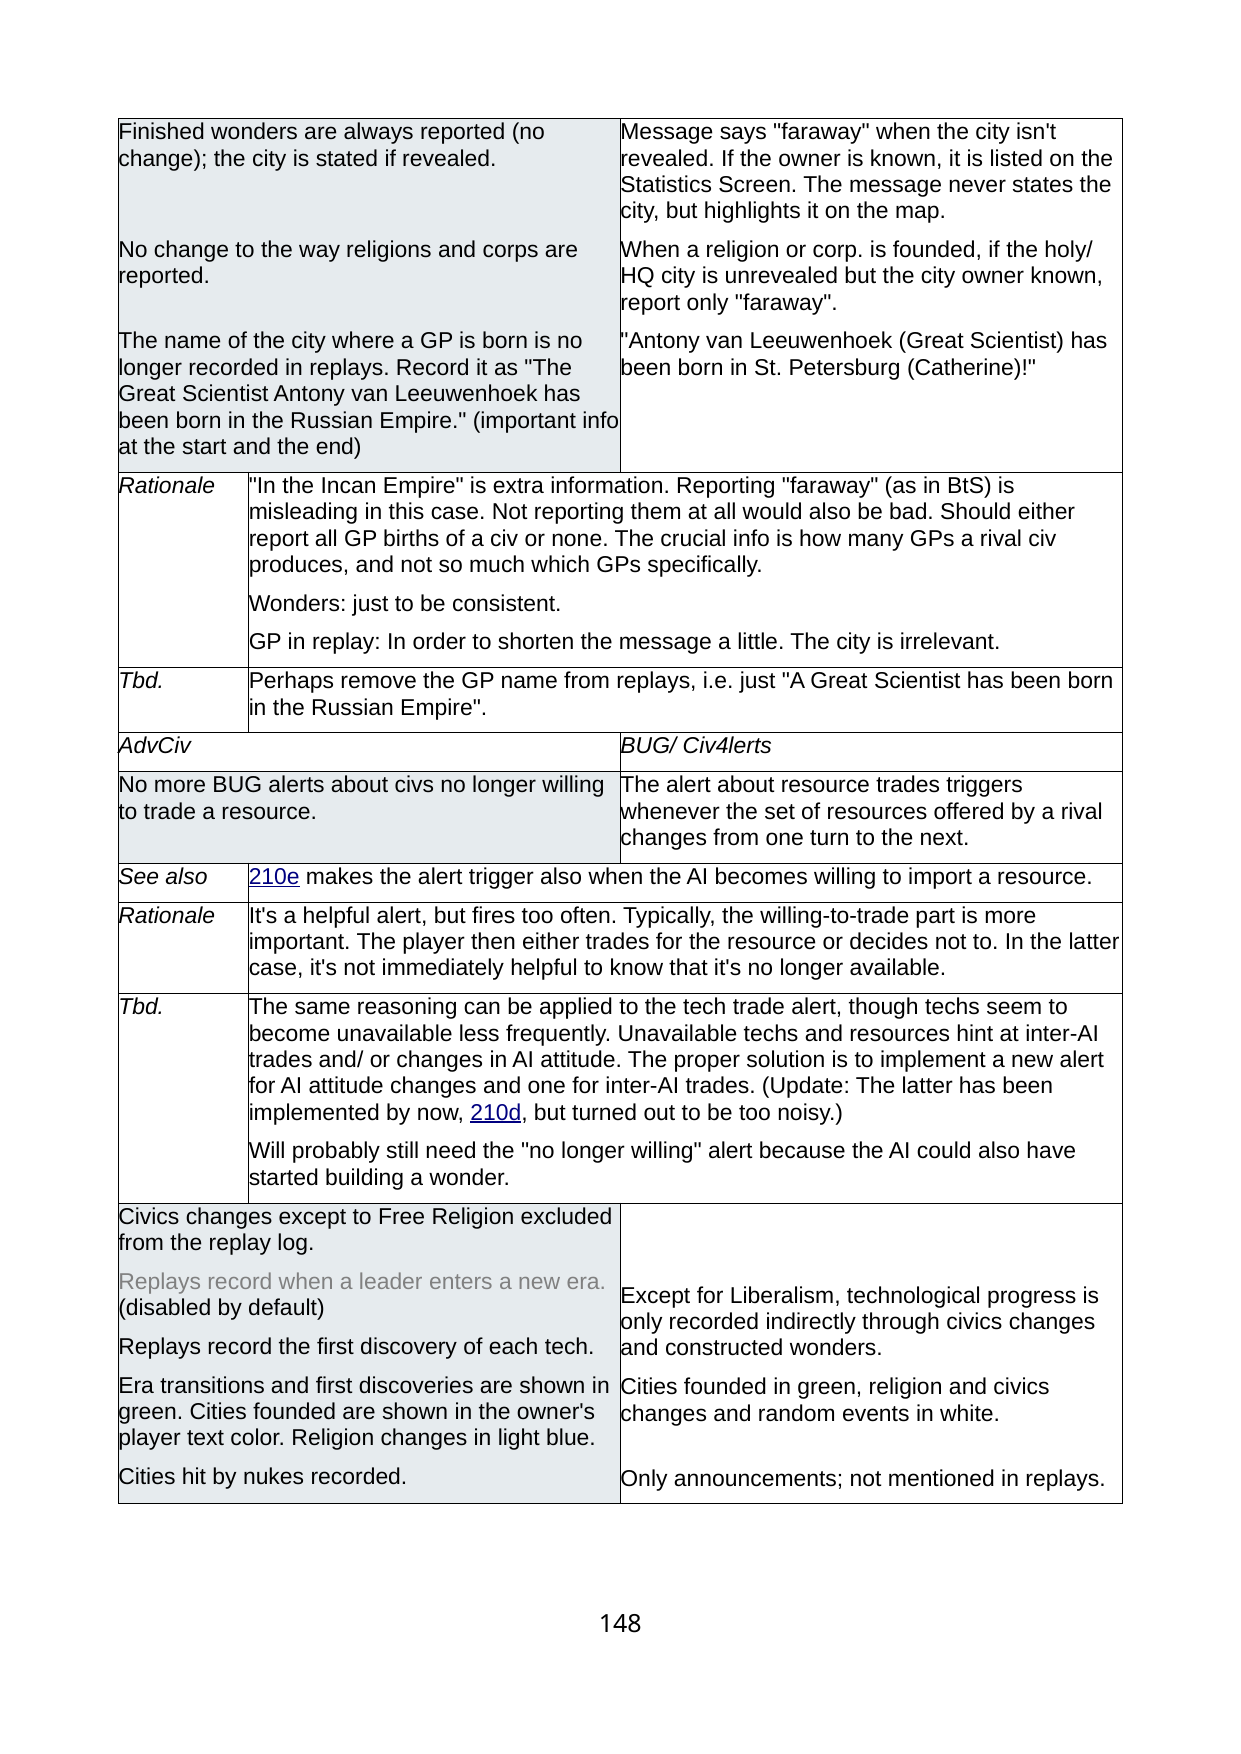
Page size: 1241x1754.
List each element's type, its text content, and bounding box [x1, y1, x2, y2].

table_cell Finished wonders are always reported (no change); the city is stated if revealed. No change to the way religions and corps are reported. The name of the city where a GP is born is no longer recorded in replays. Record it as "The Great Scientist Antony van Leeuwenhoek has been born in the Russian Empire." (important info at the start and the end) [119, 119, 620, 472]
table_cell Rationale [119, 473, 248, 667]
table_cell Tbd. [119, 668, 248, 732]
table_cell Rationale [119, 903, 248, 993]
table_cell Civics changes except to Free Religion excluded from the replay log. Replays record when a leader enters a new era. (disabled by default) Replays record the first discovery of each tech. Era transitions and first discoveries are shown in green. Cities founded are shown in the owner's player text color. Religion changes in light blue. Cities hit by nukes recorded. [119, 1204, 620, 1503]
table_cell "In the Incan Empire" is extra information. Reporting "faraway" (as in BtS) is misleading in this case. Not reporting them at all would also be bad. Should either report all GP births of a civ or none. The crucial info is how many GPs a rival civ produces, and not so much which GPs specifically. Wonders: just to be consistent. GP in replay: In order to shorten the message a little. The city is irrelevant. [249, 473, 1122, 667]
table_cell The alert about resource trades triggers whenever the set of resources offered by a rival changes from one turn to the next. [621, 772, 1122, 863]
table_cell Except for Liberalism, technological progress is only recorded indirectly through civics changes and constructed wonders. Cities founded in green, religion and civics changes and random events in white. Only announcements; not mentioned in replays. [621, 1204, 1122, 1503]
table_cell Tbd. [119, 994, 248, 1202]
table_cell AdvCiv [119, 733, 620, 771]
table_cell 210e makes the alert trigger also when the AI becomes willing to import a resource. [249, 864, 1122, 902]
table_cell Message says "faraway" when the city isn't revealed. If the owner is known, it is listed on the Statistics Screen. The message never states the city, but highlights it on the map. When a religion or corp. is founded, if the holy/ HQ city is unrevealed but the city owner known, report only "faraway". "Antony van Leeuwenhoek (Great Scientist) has been born in St. Petersburg (Catherine)!" [621, 119, 1122, 472]
table_cell It's a helpful alert, but fires too often. Typically, the willing-to-trade part is more important. The player then either trades for the resource or decides not to. In the latter case, it's not immediately helpful to know that it's no longer available. [249, 903, 1122, 993]
table_cell No more BUG alerts about civs no longer willing to trade a resource. [119, 772, 620, 863]
table_cell Perhaps remove the GP name from replays, i.e. just "A Great Scientist has been born in the Russian Empire". [249, 668, 1122, 732]
table_cell The same reasoning can be applied to the tech trade alert, though techs seem to become unavailable less frequently. Unavailable techs and resources hint at inter-AI trades and/ or changes in AI attitude. The proper solution is to implement a new alert for AI attitude changes and one for inter-AI trades. (Update: The latter has been implemented by now, 210d, but turned out to be too noisy.) Will probably still need the "no longer willing" alert because the AI could also have started building a wonder. [249, 994, 1122, 1202]
table_cell BUG/ Civ4lerts [621, 733, 1122, 771]
table_cell See also [119, 864, 248, 902]
